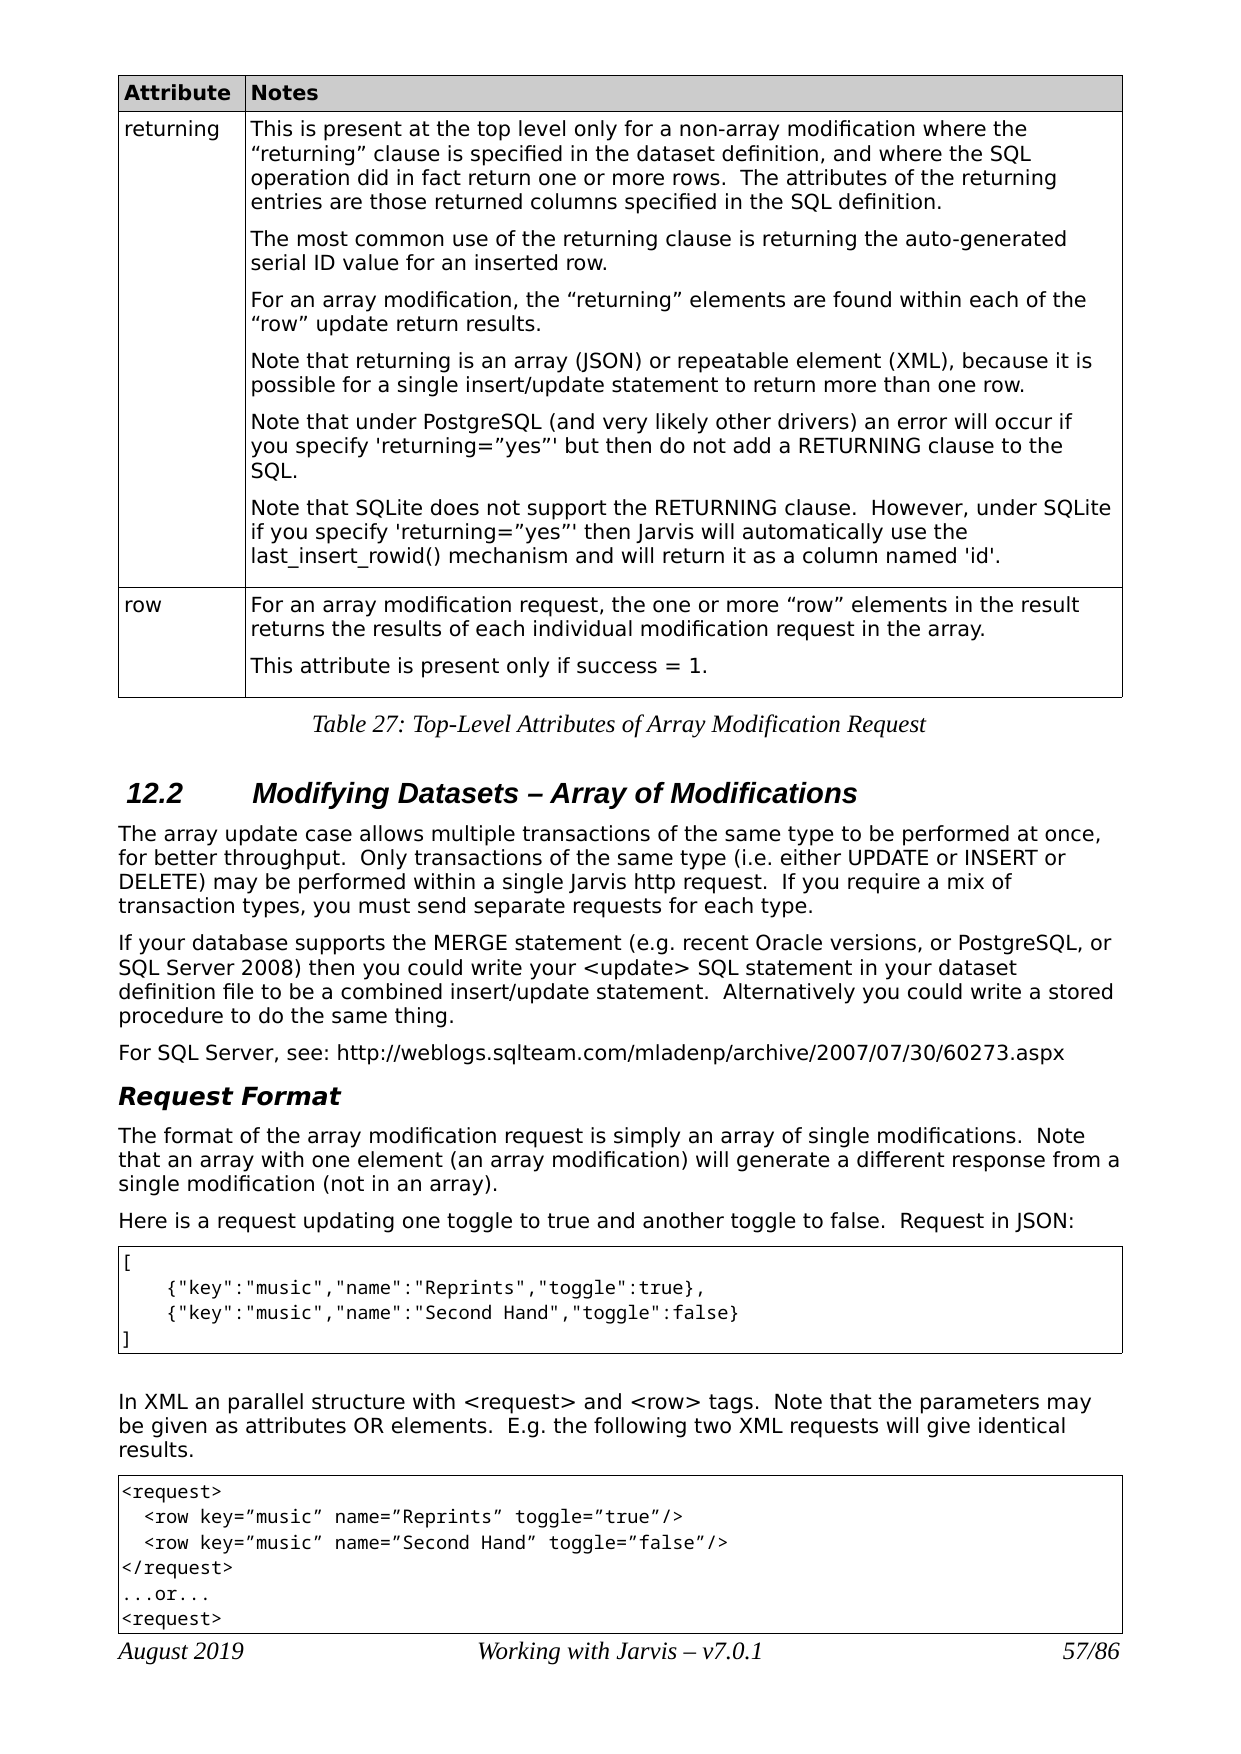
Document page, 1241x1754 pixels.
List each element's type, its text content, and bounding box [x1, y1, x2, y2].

table_cell For an array modification request, the one or more “row” elements in the result returns the results of each individual modification request in the array. This attribute is present only if success = 1. [246, 588, 1122, 696]
text <row key=”music” name=”Second Hand” toggle=”false”/> [119, 1526, 1122, 1552]
text </request> [119, 1552, 1122, 1577]
text The array update case allows multiple transactions of the same type to be performed at once, for better throughput. Only transactions of the same type (i.e. either UPDATE or INSERT or DELETE) may be performed within a single Jarvis http request. If you require a mix of transaction types, you must send separate requests for each type. [118, 822, 1122, 919]
subtitle Modifying Datasets – Array of Modifications [118, 776, 1122, 809]
text ] [119, 1322, 1122, 1353]
table_cell This is present at the top level only for a non-array modification where the “returning” clause is specified in the dataset definition, and where the SQL operation did in fact return one or more rows. The attributes of the returning entries are those returned columns specified in the SQL definition. The most common use of the returning clause is returning the auto-generated serial ID value for an inserted row. For an array modification, the “returning” elements are found within each of the “row” update return results. Note that returning is an array (JSON) or repeatable element (XML), because it is possible for a single insert/update statement to return more than one row. Note that under PostgreSQL (and very likely other drivers) an error will occur if you specify 'returning=”yes”' but then do not add a RETURNING clause to the SQL. Note that SQLite does not support the RETURNING clause. However, under SQLite if you specify 'returning=”yes”' then Jarvis will automatically use the last_insert_rowid() mechanism and will return it as a column named 'id'. [246, 112, 1122, 587]
text <request> [119, 1476, 1122, 1501]
text If your database supports the MERGE statement (e.g. recent Oracle versions, or PostgreSQL, or SQL Server 2008) then you could write your <update> SQL statement in your dataset definition file to be a combined insert/update statement. Alternatively you could write a stored procedure to do the same thing. [118, 931, 1122, 1028]
text For SQL Server, see: http://weblogs.sqlteam.com/mladenp/archive/2007/07/30/60273.aspx [118, 1041, 1122, 1065]
text <row key=”music” name=”Reprints” toggle=”true”/> [119, 1501, 1122, 1526]
table_cell row [119, 588, 245, 696]
subtitle Request Format [118, 1082, 1122, 1111]
text Here is a request updating one toggle to true and another toggle to false. Request in JSON: [118, 1209, 1122, 1233]
text <request> [119, 1603, 1122, 1633]
table_header Attribute [119, 76, 245, 111]
text {"key":"music","name":"Reprints","toggle":true}, [119, 1271, 1122, 1297]
table_cell returning [119, 112, 245, 587]
table_header Notes [246, 76, 1122, 111]
text ...or... [119, 1577, 1122, 1603]
text The format of the array modification request is simply an array of single modifications. Note that an array with one element (an array modification) will generate a different response from a single modification (not in an array). [118, 1124, 1122, 1197]
text Table 27: Top-Level Attributes of Array Modification Request [118, 709, 1122, 738]
text {"key":"music","name":"Second Hand","toggle":false} [119, 1297, 1122, 1322]
text In XML an parallel structure with <request> and <row> tags. Note that the parameters may be given as attributes OR elements. E.g. the following two XML requests will give identical results. [118, 1390, 1122, 1463]
text [ [119, 1247, 1122, 1271]
